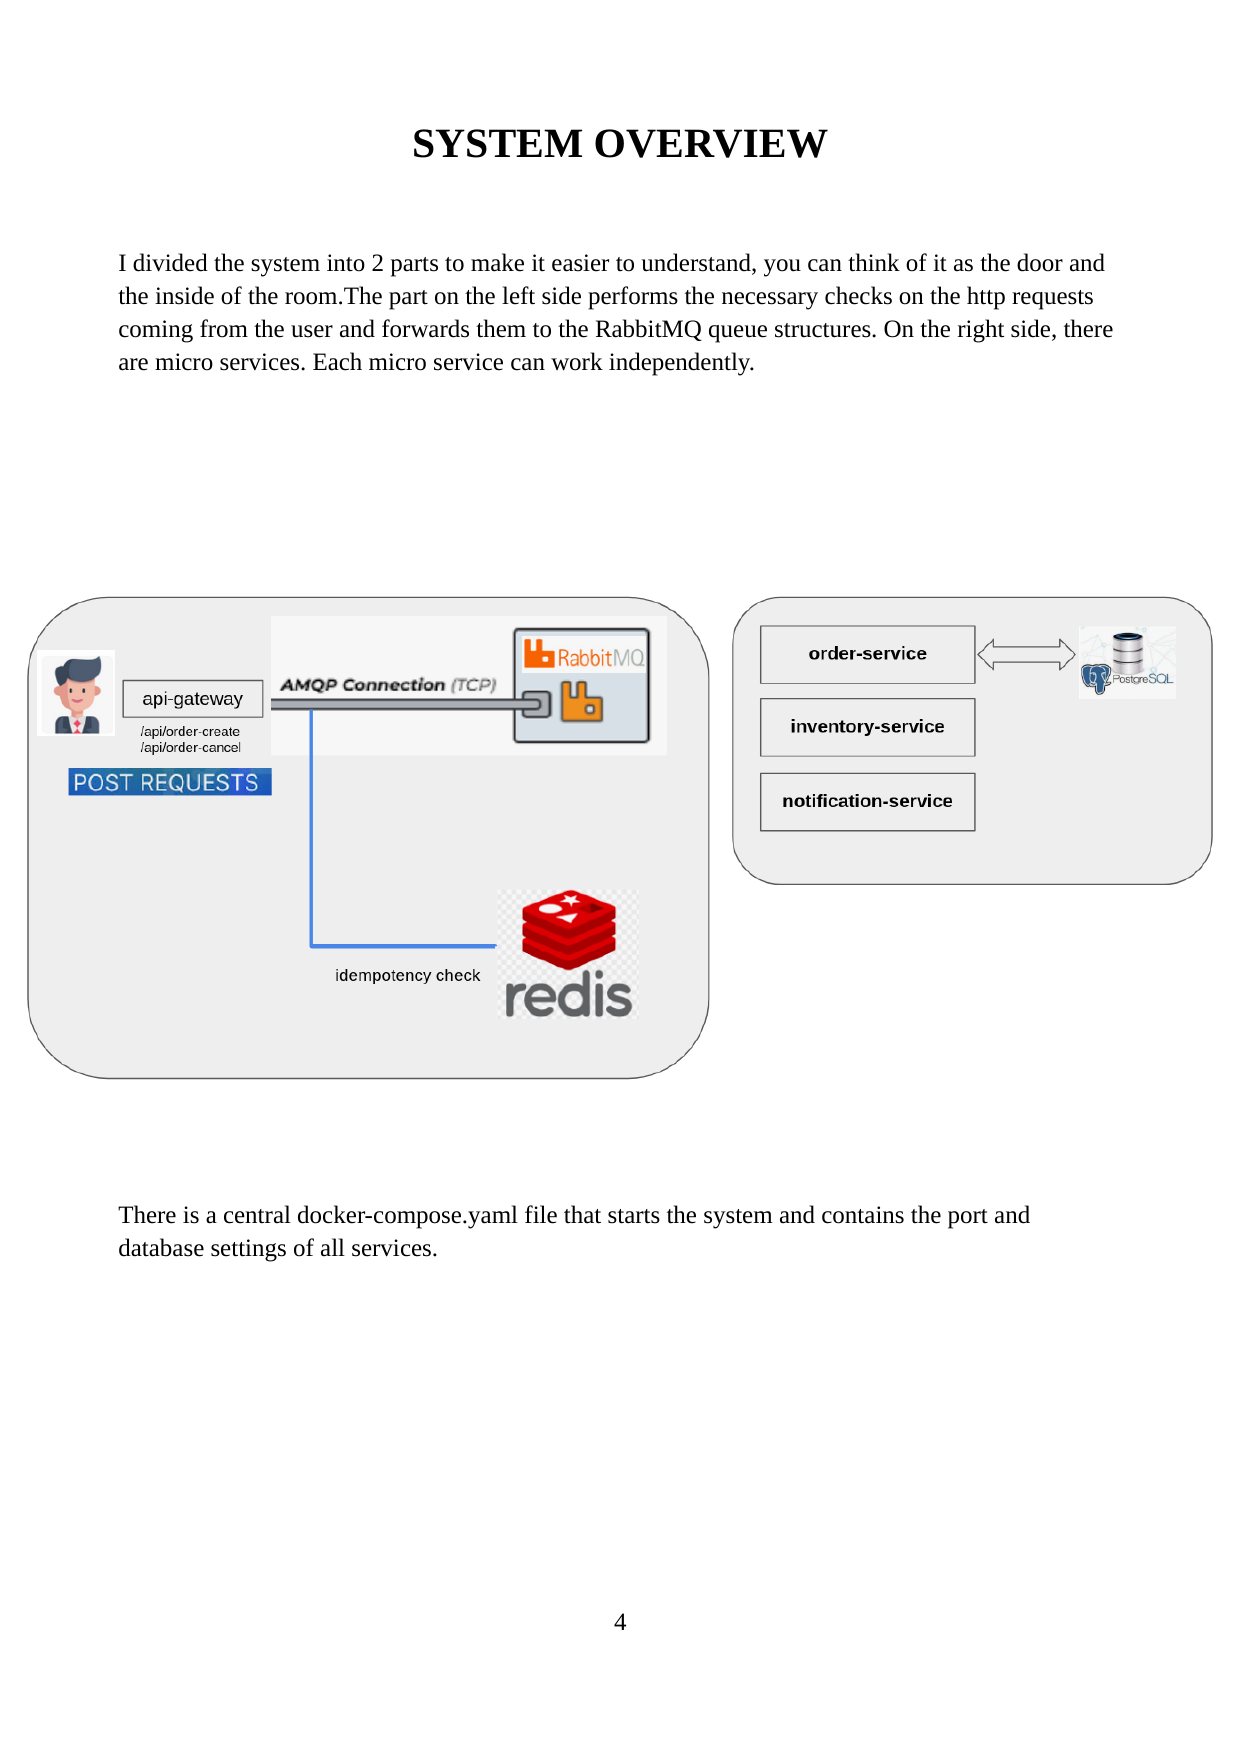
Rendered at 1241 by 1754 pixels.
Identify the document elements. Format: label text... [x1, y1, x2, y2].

text There is a central docker-compose.yaml file that starts the system and contains the port and database settings of all services. [118, 1200, 1122, 1262]
subtitle SYSTEM OVERVIEW [118, 118, 1122, 166]
picture [21, 554, 1219, 1089]
text I divided the system into 2 parts to make it easier to understand, you can think of it as the door and the inside of the room.The part on the left side performs the necessary checks on the http requests coming from the user and forwards them to the RabbitMQ queue structures. On the right side, there are micro services. Each micro service can work independently. [118, 248, 1122, 376]
